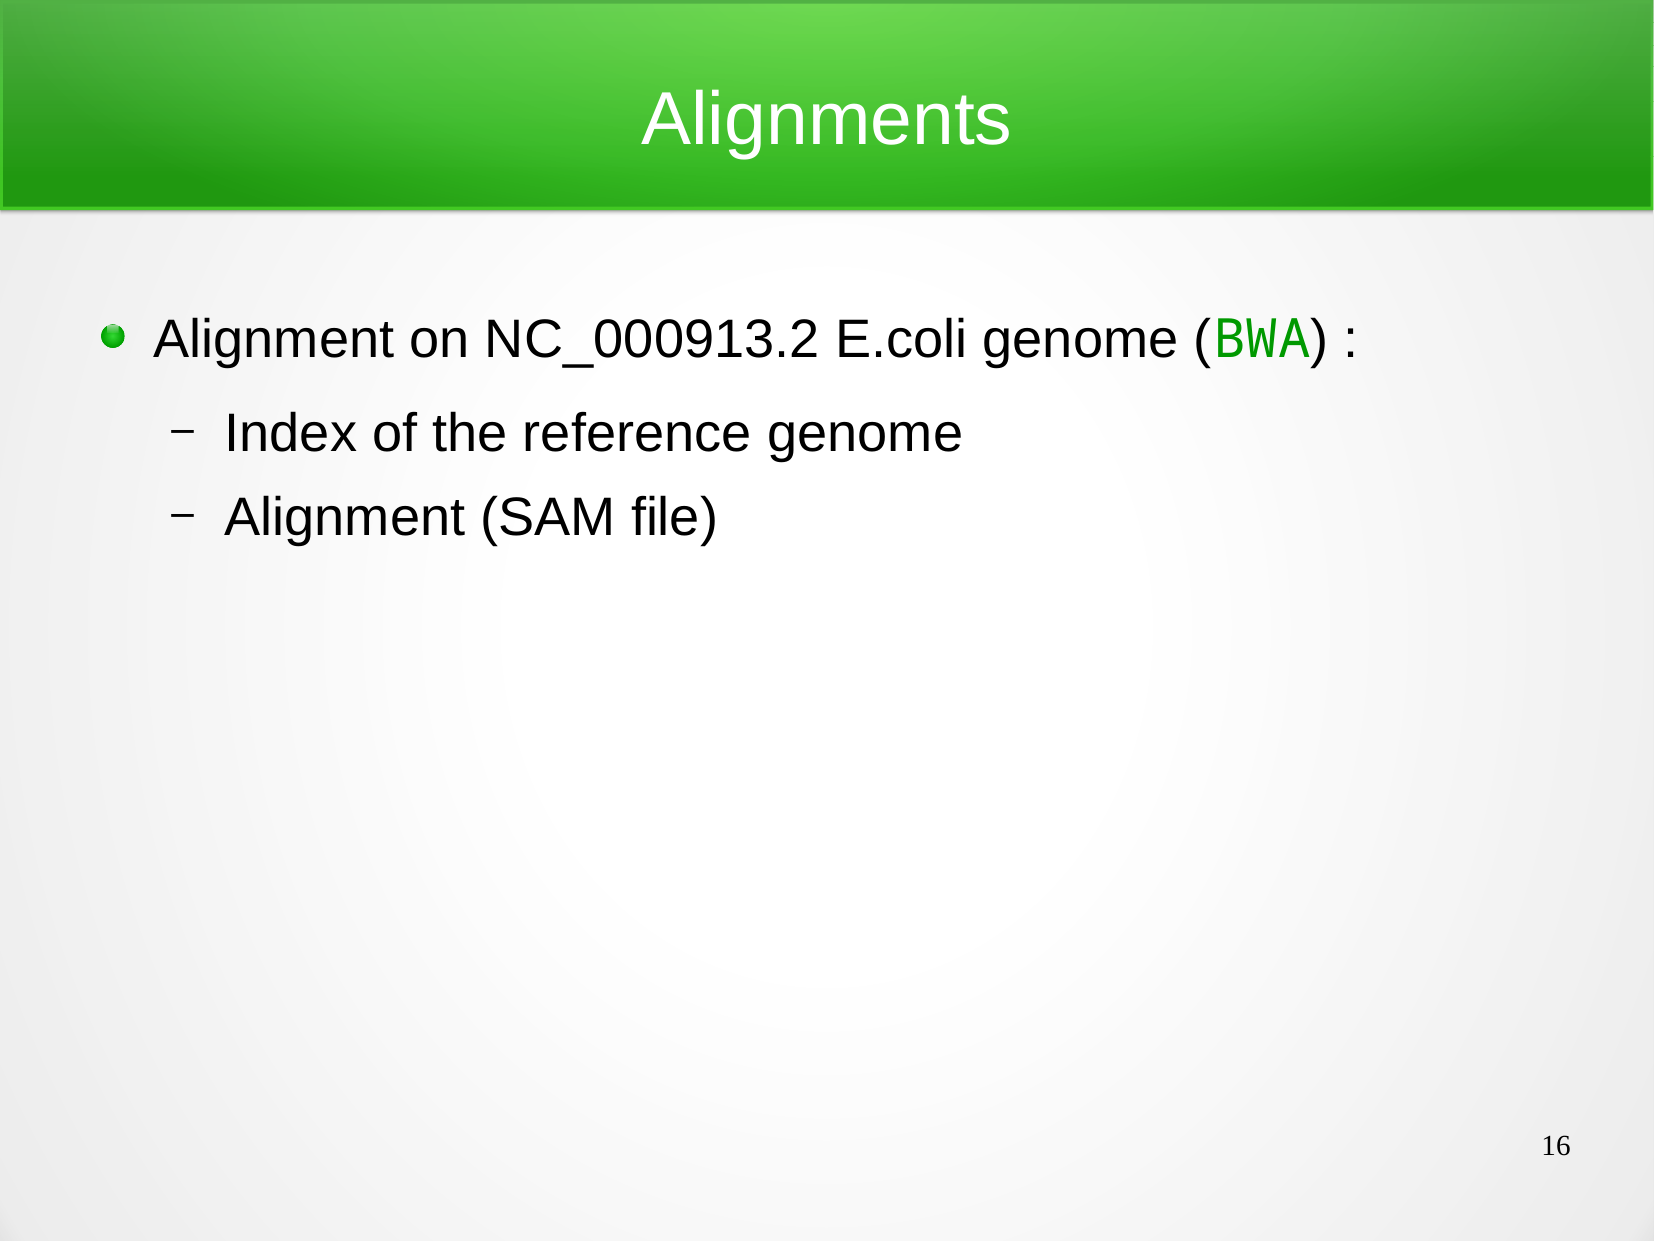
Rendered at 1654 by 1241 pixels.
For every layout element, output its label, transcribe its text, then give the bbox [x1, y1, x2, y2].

title Alignments [82, 47, 1571, 189]
list Alignment on NC_000913.2 E.coli genome (BWA) : Index of the reference genome Alignment (SAM file) [82, 299, 1571, 1186]
